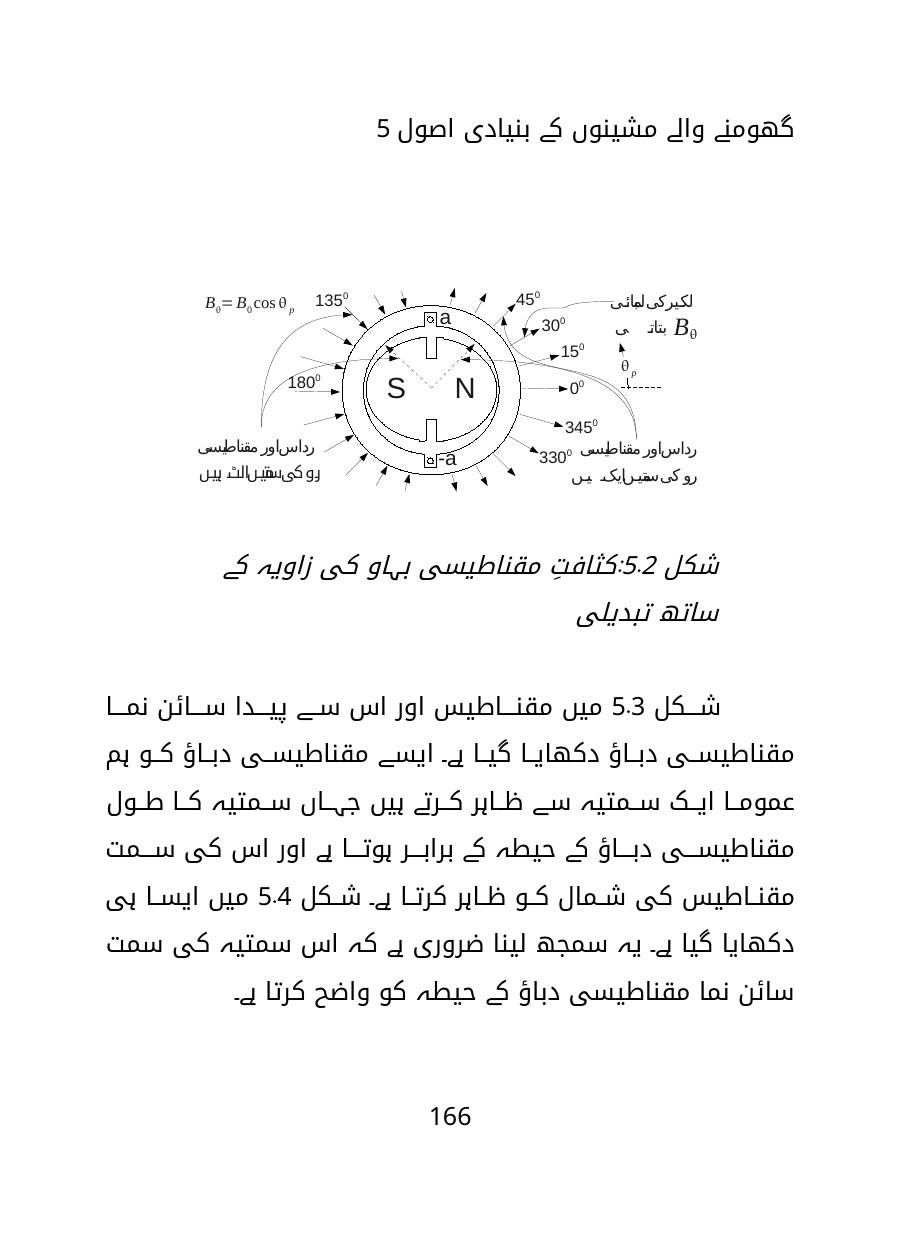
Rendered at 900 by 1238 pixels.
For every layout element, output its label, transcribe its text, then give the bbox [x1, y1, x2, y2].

text شکل 5.2:کثافتِ مقناطیسی بہاو کی زاویہ کے ساتھ تبدیلی [182, 229, 718, 637]
text شکل 5.3 میں مقناطیس اور اس سے پیدا سائن نما مقناطیسی دباؤ دکھایا گیا ہے۔ ایسے مقناطیسی دباؤ کو ہم عموما ایک سمتیہ سے ظاہر کرتے ہیں جہاں سمتیہ کا طول مقناطیسی دباؤ کے حیطہ کے برابر ہوتا ہے اور اس کی سمت مقناطیس کی شمال کو ظاہر کرتا ہے۔ شکل 5.4 میں ایسا ہی دکھایا گیا ہے۔ یہ سمجھ لینا ضروری ہے کہ اس سمتیہ کی سمت سائن نما مقناطیسی دباؤ کے حیطہ کو واضح کرتا ہے۔ [105, 683, 795, 1015]
